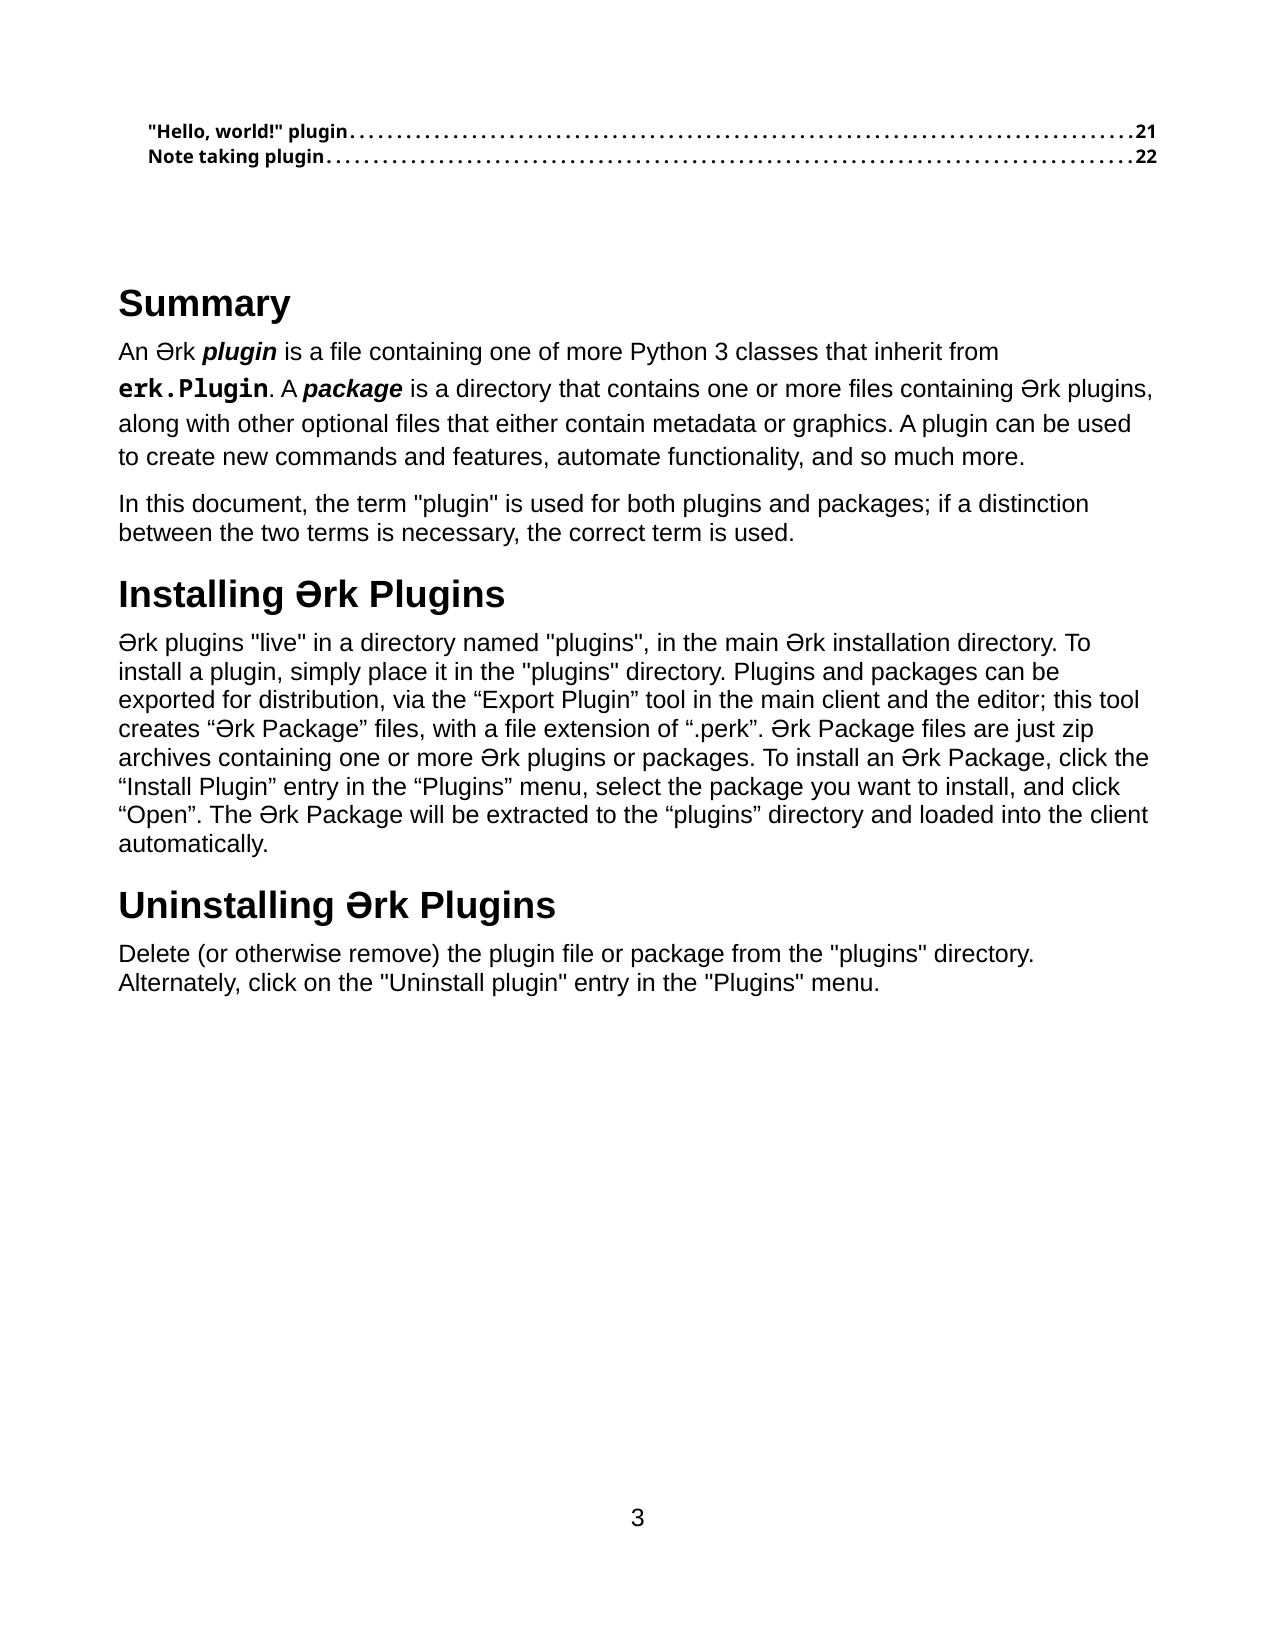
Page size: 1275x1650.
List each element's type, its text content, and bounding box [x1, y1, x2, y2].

text Ərk plugins "live" in a directory named "plugins", in the main Ərk installation directory. To install a plugin, simply place it in the "plugins" directory. Plugins and packages can be exported for distribution, via the “Export Plugin” tool in the main client and the editor; this tool creates “Ərk Package” files, with a file extension of “.perk”. Ərk Package files are just zip archives containing one or more Ərk plugins or packages. To install an Ərk Package, click the “Install Plugin” entry in the “Plugins” menu, select the package you want to install, and click “Open”. The Ərk Package will be extracted to the “plugins” directory and loaded into the client automatically. [118, 628, 1157, 858]
subtitle Installing Ərk Plugins [118, 572, 1157, 616]
subtitle Uninstalling Ərk Plugins [118, 883, 1157, 927]
subtitle Summary [118, 280, 1157, 324]
text In this document, the term "plugin" is used for both plugins and packages; if a distinction between the two terms is necessary, the correct term is used. [118, 489, 1157, 547]
text Note taking plugin 22 [148, 144, 1157, 169]
text Delete (or otherwise remove) the plugin file or package from the "plugins" directory. Alternately, click on the "Uninstall plugin" entry in the "Plugins" menu. [118, 939, 1157, 997]
text "Hello, world!" plugin 21 [148, 118, 1157, 144]
text An Ərk plugin is a file containing one of more Python 3 classes that inherit from erk.Plugin. A package is a directory that contains one or more files containing Ərk plugins, along with other optional files that either contain metadata or graphics. A plugin can be used to create new commands and features, automate functionality, and so much more. [118, 337, 1157, 471]
